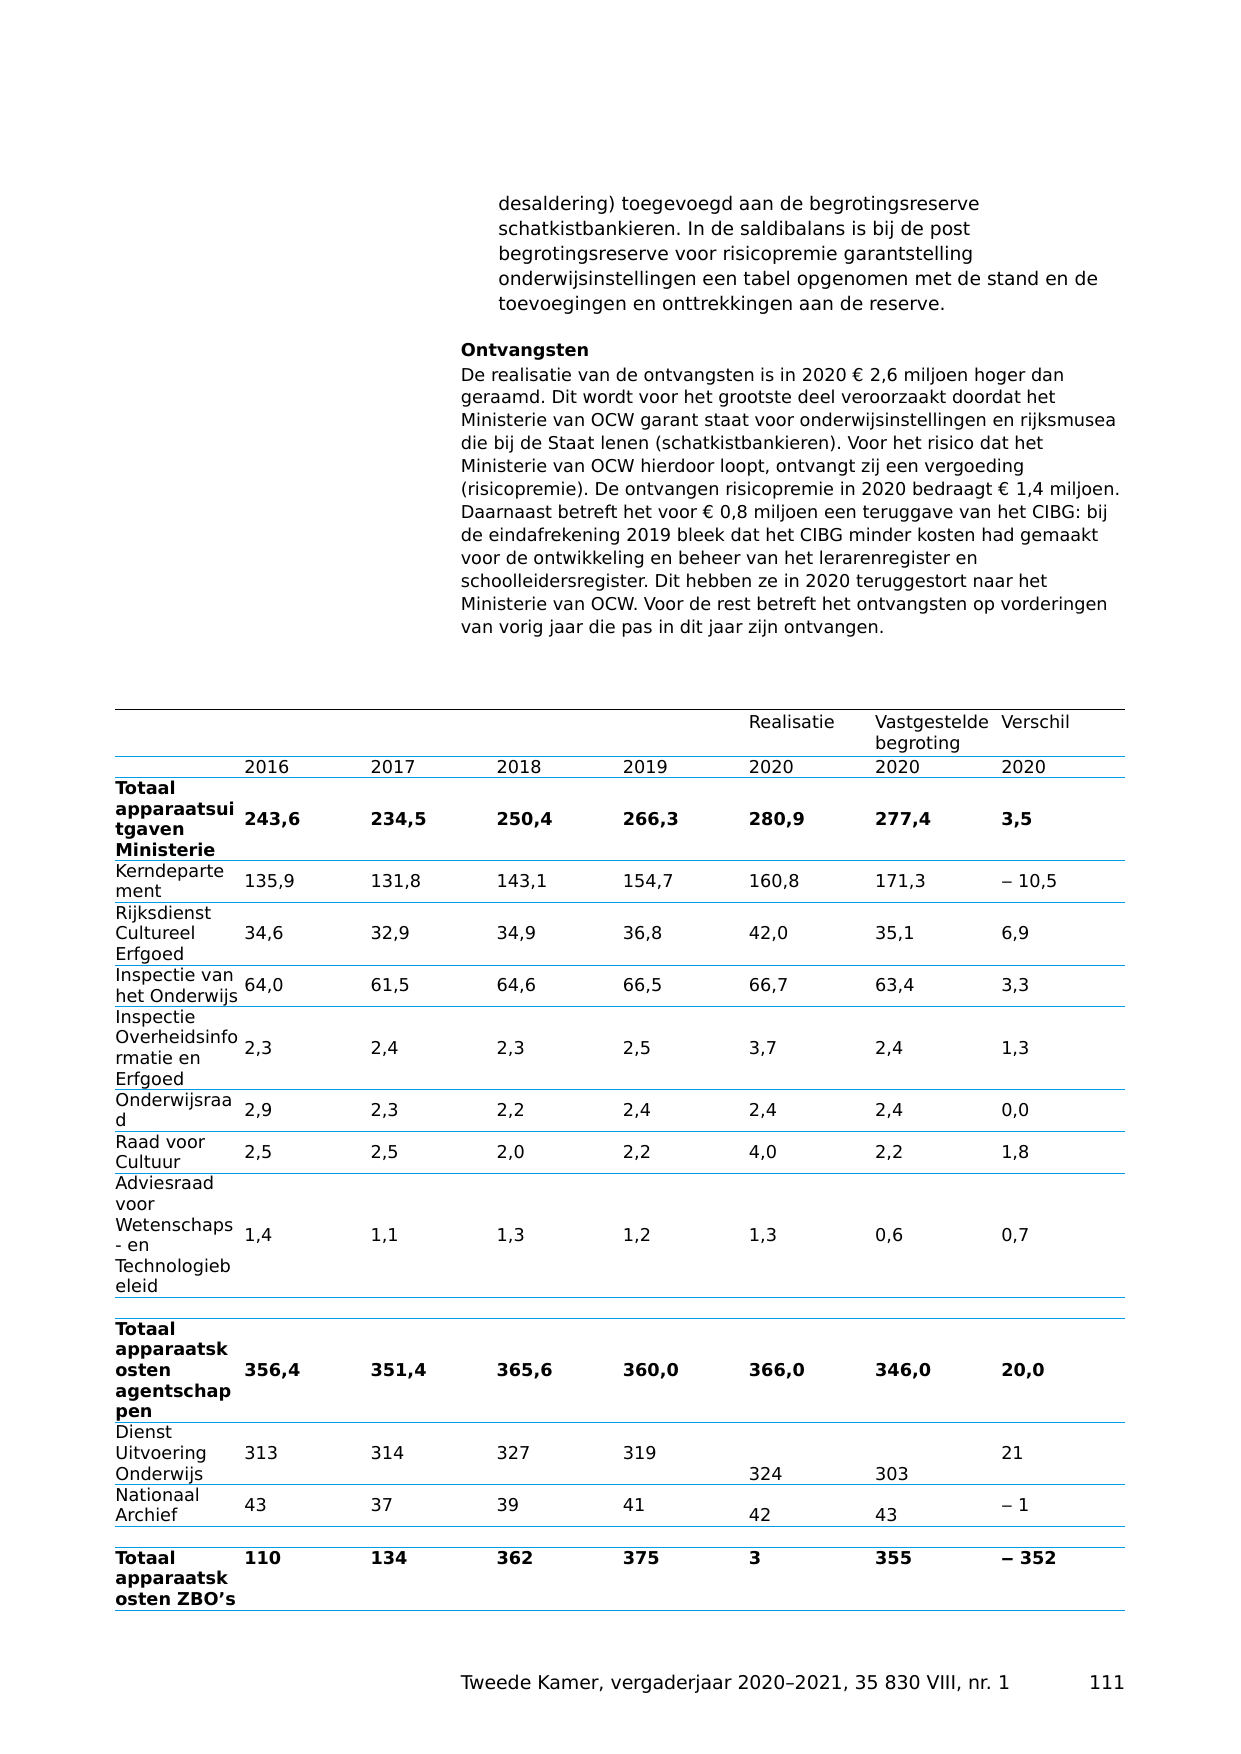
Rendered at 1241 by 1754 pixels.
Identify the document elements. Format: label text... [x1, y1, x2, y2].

table_cell 0,0 [998, 1090, 1125, 1131]
table_cell 143,1 [494, 861, 620, 902]
table_cell 355 [872, 1548, 998, 1609]
table_cell 1,3 [494, 1174, 620, 1297]
table_cell ‒ 1 [998, 1485, 1125, 1526]
table_cell 314 [368, 1423, 493, 1484]
table_cell 2,9 [241, 1090, 367, 1131]
table_cell 171,3 [872, 861, 998, 902]
table_cell 41 [620, 1485, 746, 1526]
table_cell 243,6 [241, 778, 367, 860]
table_cell 3,3 [998, 966, 1125, 1006]
table_cell 0,6 [872, 1174, 998, 1297]
table_cell 2,4 [368, 1007, 493, 1089]
table_cell Onderwijsraad [115, 1090, 241, 1131]
table_cell Totaal apparaatskosten ZBO’s [115, 1548, 241, 1609]
table_cell 154,7 [620, 861, 746, 902]
table_cell 1,4 [241, 1174, 367, 1297]
table_cell 2,5 [368, 1132, 493, 1173]
table_cell 0,7 [998, 1174, 1125, 1297]
table_cell ‒ 352 [998, 1548, 1125, 1609]
table_cell ‒ 10,5 [998, 861, 1125, 902]
table_cell Nationaal Archief [115, 1485, 241, 1526]
table_cell 2017 [368, 757, 493, 777]
table_cell 362 [494, 1548, 620, 1609]
table_cell [115, 757, 241, 777]
table_cell Vastgestelde begroting [872, 710, 998, 756]
table_cell 303 [872, 1423, 998, 1484]
table_cell 327 [494, 1423, 620, 1484]
list desaldering) toegevoegd aan de begrotingsreserve schatkistbankieren. In de saldibalans is bij de post begrotingsreserve voor risicopremie garantstelling onderwijsinstellingen een tabel opgenomen met de stand en de toevoegingen en onttrekkingen aan de reserve. [461, 191, 1125, 316]
table_cell [241, 1298, 367, 1318]
table_cell 134 [368, 1548, 493, 1609]
table_cell 1,3 [746, 1174, 872, 1297]
table_cell 280,9 [746, 778, 872, 860]
table_cell 66,5 [620, 966, 746, 1006]
table_cell 1,8 [998, 1132, 1125, 1173]
table_cell [998, 1298, 1125, 1318]
table_cell [620, 1527, 746, 1547]
table_cell 360,0 [620, 1319, 746, 1422]
table_cell Kerndepartement [115, 861, 241, 902]
table_cell [241, 1527, 367, 1547]
table_cell 20,0 [998, 1319, 1125, 1422]
table_cell [368, 1527, 493, 1547]
table_cell 64,6 [494, 966, 620, 1006]
table_cell Realisatie [746, 710, 872, 756]
table_cell [115, 710, 241, 756]
table_cell 2,4 [620, 1090, 746, 1131]
table_cell 2,5 [241, 1132, 367, 1173]
table_cell Dienst Uitvoering Onderwijs [115, 1423, 241, 1484]
table_cell 3,5 [998, 778, 1125, 860]
table_cell 250,4 [494, 778, 620, 860]
table_cell 43 [241, 1485, 367, 1526]
table_cell 63,4 [872, 966, 998, 1006]
table_cell [115, 1298, 241, 1318]
table_cell 32,9 [368, 903, 493, 964]
text De realisatie van de ontvangsten is in 2020 € 2,6 miljoen hoger dan geraamd. Dit wordt voor het grootste deel veroorzaakt doordat het Ministerie van OCW garant staat voor onderwijsinstellingen en rijksmusea die bij de Staat lenen (schatkistbankieren). Voor het risico dat het Ministerie van OCW hierdoor loopt, ontvangt zij een vergoeding (risicopremie). De ontvangen risicopremie in 2020 bedraagt € 1,4 miljoen. Daarnaast betreft het voor € 0,8 miljoen een teruggave van het CIBG: bij de eindafrekening 2019 bleek dat het CIBG minder kosten had gemaakt voor de ontwikkeling en beheer van het lerarenregister en schoolleidersregister. Dit hebben ze in 2020 teruggestort naar het Ministerie van OCW. Voor de rest betreft het ontvangsten op vorderingen van vorig jaar die pas in dit jaar zijn ontvangen. [461, 363, 1125, 638]
table_header Tabel 62 B. Totaaloverzicht apparaatsuitgaven/kosten inclusief agentschappen en Zelfstandige Bestuursorganen/Rechtspersonen met een wettelijke taak (bedragen x € 1 miljoen) [115, 661, 1125, 708]
table_cell 131,8 [368, 861, 493, 902]
table_cell 2,3 [241, 1007, 367, 1089]
table_cell [115, 1527, 241, 1547]
table_cell 35,1 [872, 903, 998, 964]
table_cell Adviesraad voor Wetenschaps- en Technologiebeleid [115, 1174, 241, 1297]
table_cell 64,0 [241, 966, 367, 1006]
table_cell Raad voor Cultuur [115, 1132, 241, 1173]
table_cell 66,7 [746, 966, 872, 1006]
table_cell 2,2 [494, 1090, 620, 1131]
table_cell 313 [241, 1423, 367, 1484]
table_cell 2020 [746, 757, 872, 777]
table_cell 2020 [872, 757, 998, 777]
table_cell 266,3 [620, 778, 746, 860]
table_cell 365,6 [494, 1319, 620, 1422]
table_cell Totaal apparaatsuitgaven Ministerie [115, 778, 241, 860]
table_cell 375 [620, 1548, 746, 1609]
table_cell 39 [494, 1485, 620, 1526]
table_cell 351,4 [368, 1319, 493, 1422]
table_cell Rijksdienst Cultureel Erfgoed [115, 903, 241, 964]
table_cell 2,4 [872, 1007, 998, 1089]
table_cell 42,0 [746, 903, 872, 964]
table_cell [620, 1298, 746, 1318]
table_cell 2,0 [494, 1132, 620, 1173]
table_cell 356,4 [241, 1319, 367, 1422]
table_cell 110 [241, 1548, 367, 1609]
table_cell 2019 [620, 757, 746, 777]
table_cell Totaal apparaatskosten agentschappen [115, 1319, 241, 1422]
text Ontvangsten [461, 338, 1125, 361]
table_cell [620, 710, 746, 756]
table_cell 2,5 [620, 1007, 746, 1089]
table_cell [241, 710, 367, 756]
table_cell 2016 [241, 757, 367, 777]
table_cell [746, 1527, 872, 1547]
table_cell 37 [368, 1485, 493, 1526]
table_cell [872, 1527, 998, 1547]
table_cell 34,9 [494, 903, 620, 964]
table_cell 21 [998, 1423, 1125, 1484]
table_cell 346,0 [872, 1319, 998, 1422]
table_cell 160,8 [746, 861, 872, 902]
table_cell [368, 1298, 493, 1318]
table_cell [368, 710, 493, 756]
table_cell 1,1 [368, 1174, 493, 1297]
table_cell 43 [872, 1485, 998, 1526]
table_cell 42 [746, 1485, 872, 1526]
table_cell [998, 1527, 1125, 1547]
table_cell Inspectie van het Onderwijs [115, 966, 241, 1006]
table_cell 2,4 [872, 1090, 998, 1131]
table_cell [872, 1298, 998, 1318]
table_cell [494, 710, 620, 756]
table_cell 1,2 [620, 1174, 746, 1297]
table_cell 366,0 [746, 1319, 872, 1422]
table_cell [494, 1527, 620, 1547]
table_cell Inspectie Overheidsinformatie en Erfgoed [115, 1007, 241, 1089]
table_cell 61,5 [368, 966, 493, 1006]
table_cell 3,7 [746, 1007, 872, 1089]
table_cell 277,4 [872, 778, 998, 860]
table_cell 2,4 [746, 1090, 872, 1131]
table_cell 6,9 [998, 903, 1125, 964]
table_cell 2,3 [368, 1090, 493, 1131]
table_cell 2020 [998, 757, 1125, 777]
table_cell 234,5 [368, 778, 493, 860]
table_cell 319 [620, 1423, 746, 1484]
table_cell 2,2 [620, 1132, 746, 1173]
table_cell 1,3 [998, 1007, 1125, 1089]
table_cell 324 [746, 1423, 872, 1484]
table_cell 3 [746, 1548, 872, 1609]
table_cell 34,6 [241, 903, 367, 964]
table_cell 36,8 [620, 903, 746, 964]
table_cell Verschil [998, 710, 1125, 756]
table_cell 2,3 [494, 1007, 620, 1089]
table_cell [494, 1298, 620, 1318]
table_cell 2,2 [872, 1132, 998, 1173]
table_cell 2018 [494, 757, 620, 777]
table_cell 135,9 [241, 861, 367, 902]
table_cell 4,0 [746, 1132, 872, 1173]
table_cell [746, 1298, 872, 1318]
